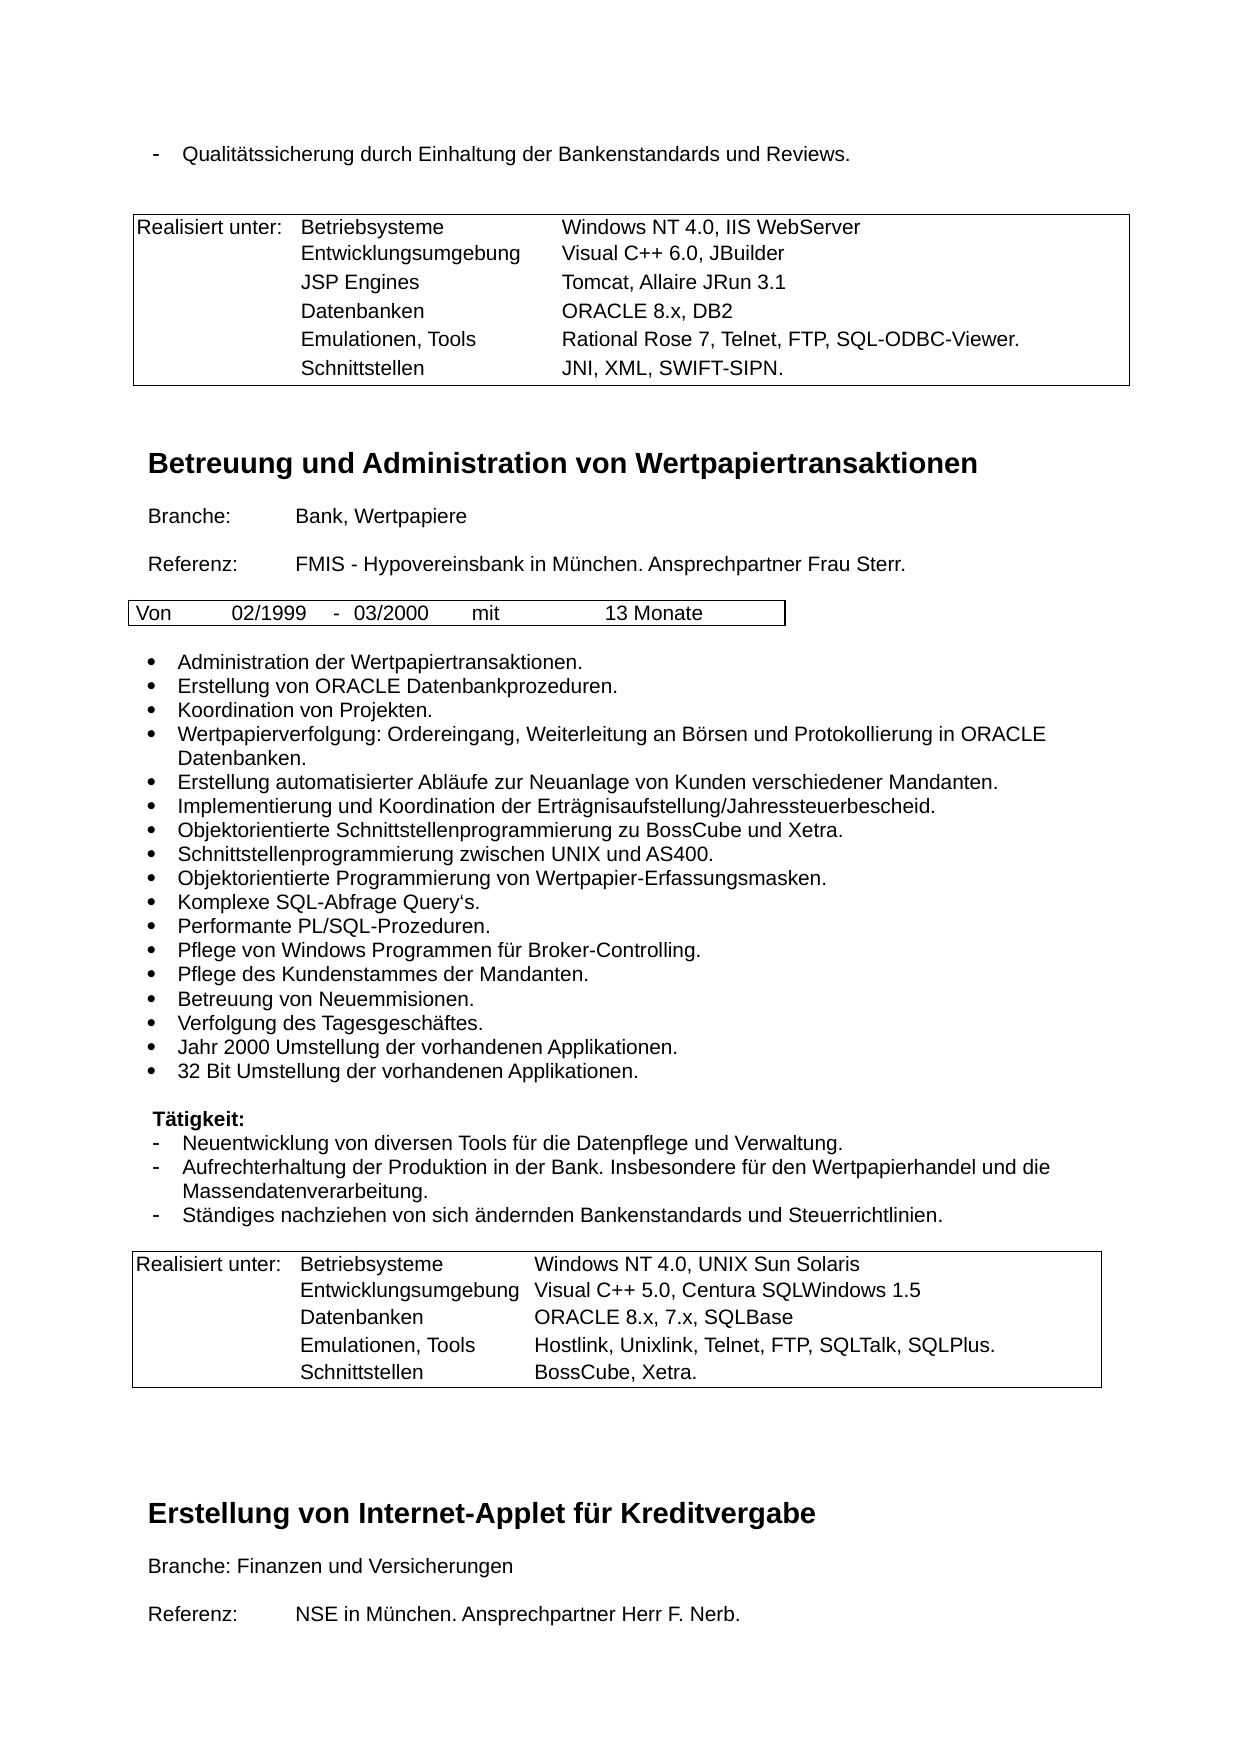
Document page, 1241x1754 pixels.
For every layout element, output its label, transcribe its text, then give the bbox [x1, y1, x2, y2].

table_cell [134, 270, 297, 298]
table_cell Visual C++ 6.0, JBuilder [559, 241, 1129, 270]
list Implementierung und Koordination der Erträgnisaufstellung/Jahressteuerbescheid. [148, 794, 1110, 818]
list Administration der Wertpapiertransaktionen. [148, 649, 1110, 674]
list Aufrechterhaltung der Produktion in der Bank. Insbesondere für den Wertpapierhandel und die Massendatenverarbeitung. [152, 1154, 1110, 1203]
table_cell [133, 1305, 297, 1332]
table_cell [134, 299, 297, 327]
list Koordination von Projekten. [148, 698, 1110, 722]
text Referenz: NSE in München. Ansprechpartner Herr F. Nerb. [148, 1602, 1110, 1626]
table_cell Entwicklungsumgebung [298, 241, 558, 270]
table_cell Entwicklungsumgebung [297, 1278, 531, 1305]
list Qualitätssicherung durch Einhaltung der Bankenstandards und Reviews. [152, 142, 1110, 166]
table_cell Tomcat, Allaire JRun 3.1 [559, 270, 1129, 298]
table_cell [134, 241, 297, 270]
list 32 Bit Umstellung der vorhandenen Applikationen. [148, 1058, 1110, 1083]
table_header 03/2000 [346, 601, 464, 624]
table_header Betriebsysteme [297, 1252, 531, 1278]
table_cell [133, 1278, 297, 1305]
list Pflege von Windows Programmen für Broker-Controlling. [148, 938, 1110, 962]
text Branche: Bank, Wertpapiere [148, 504, 1110, 528]
table_cell JSP Engines [298, 270, 558, 298]
list Objektorientierte Schnittstellenprogrammierung zu BossCube und Xetra. [148, 818, 1110, 842]
table_cell Hostlink, Unixlink, Telnet, FTP, SQLTalk, SQLPlus. [531, 1333, 1101, 1360]
table_cell JNI, XML, SWIFT-SIPN. [559, 356, 1129, 385]
list Ständiges nachziehen von sich ändernden Bankenstandards und Steuerrichtlinien. [152, 1203, 1110, 1227]
text Branche: Finanzen und Versicherungen [148, 1554, 1110, 1578]
text Referenz: FMIS - Hypovereinsbank in München. Ansprechpartner Frau Sterr. [148, 552, 1110, 576]
table_cell BossCube, Xetra. [531, 1360, 1101, 1387]
table_header Betriebsysteme [298, 215, 558, 241]
table_cell Emulationen, Tools [297, 1333, 531, 1360]
table_cell Schnittstellen [297, 1360, 531, 1387]
subtitle Erstellung von Internet-Applet für Kreditvergabe [148, 1496, 1110, 1530]
list Neuentwicklung von diversen Tools für die Datenpflege und Verwaltung. [152, 1131, 1110, 1154]
table_cell Emulationen, Tools [298, 327, 558, 356]
list Verfolgung des Tagesgeschäftes. [148, 1010, 1110, 1034]
table_cell [134, 356, 297, 385]
table_cell Rational Rose 7, Telnet, FTP, SQL-ODBC-Viewer. [559, 327, 1129, 356]
subtitle Betreuung und Administration von Wertpapiertransaktionen [148, 446, 1110, 480]
list Objektorientierte Programmierung von Wertpapier-Erfassungsmasken. [148, 866, 1110, 890]
table_cell Schnittstellen [298, 356, 558, 385]
table_header Von [129, 601, 224, 624]
table_cell Datenbanken [297, 1305, 531, 1332]
list Jahr 2000 Umstellung der vorhandenen Applikationen. [148, 1034, 1110, 1058]
table_cell Datenbanken [298, 299, 558, 327]
table_cell ORACLE 8.x, 7.x, SQLBase [531, 1305, 1101, 1332]
table_header Windows NT 4.0, IIS WebServer [559, 215, 1129, 241]
table_cell Visual C++ 5.0, Centura SQLWindows 1.5 [531, 1278, 1101, 1305]
table_header Realisiert unter: [133, 1252, 297, 1278]
list Erstellung von ORACLE Datenbankprozeduren. [148, 674, 1110, 698]
table_header Realisiert unter: [134, 215, 297, 241]
table_header 13 Monate [597, 601, 784, 624]
list Wertpapierverfolgung: Ordereingang, Weiterleitung an Börsen und Protokollierung in ORACLE Datenbanken. [148, 722, 1110, 770]
table_cell [134, 327, 297, 356]
table_header - [326, 601, 346, 624]
list Schnittstellenprogrammierung zwischen UNIX und AS400. [148, 842, 1110, 866]
text Tätigkeit: [152, 1107, 1110, 1131]
table_header 02/1999 [224, 601, 326, 624]
list Erstellung automatisierter Abläufe zur Neuanlage von Kunden verschiedener Mandanten. [148, 770, 1110, 794]
table_cell [133, 1360, 297, 1387]
list Pflege des Kundenstammes der Mandanten. [148, 962, 1110, 986]
list Komplexe SQL-Abfrage Query‘s. [148, 890, 1110, 914]
table_header Windows NT 4.0, UNIX Sun Solaris [531, 1252, 1101, 1278]
table_cell ORACLE 8.x, DB2 [559, 299, 1129, 327]
list Betreuung von Neuemmisionen. [148, 986, 1110, 1010]
table_header mit [464, 601, 597, 624]
list Performante PL/SQL-Prozeduren. [148, 914, 1110, 938]
table_cell [133, 1333, 297, 1360]
